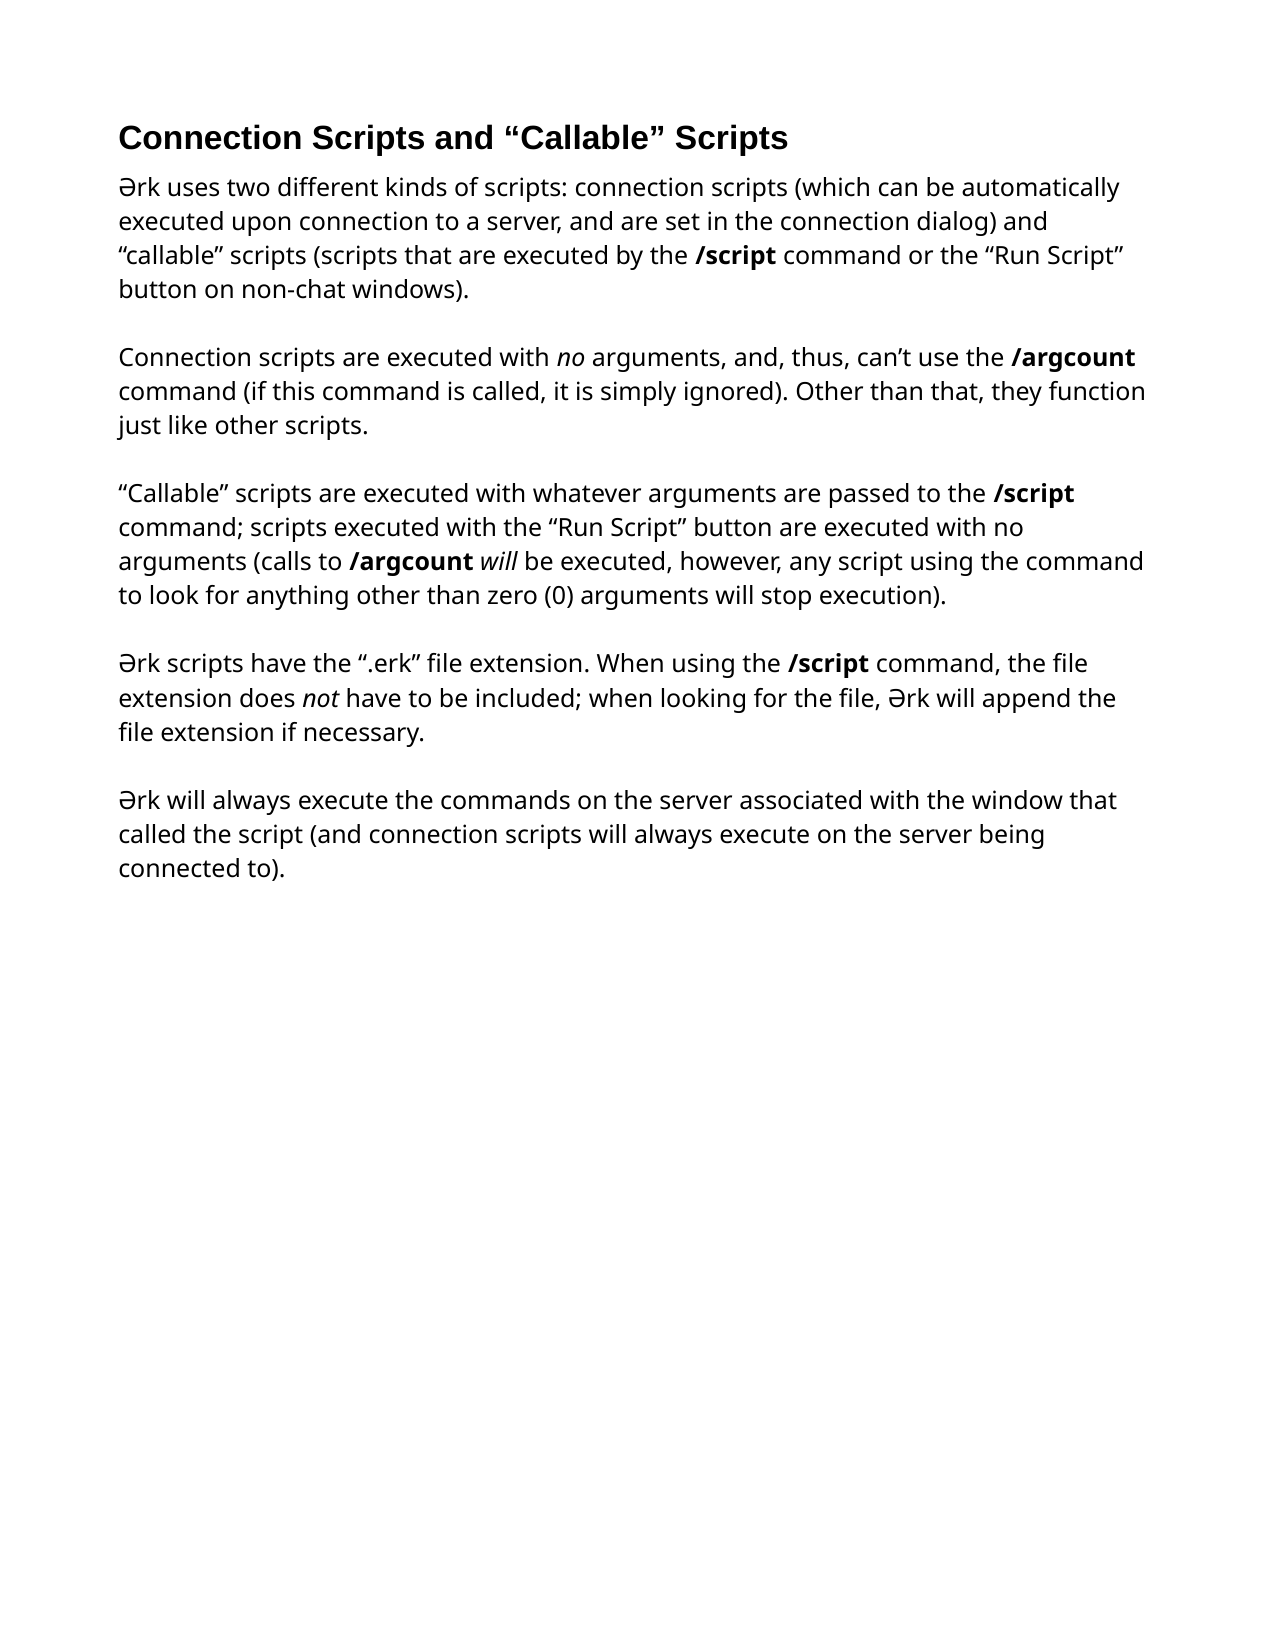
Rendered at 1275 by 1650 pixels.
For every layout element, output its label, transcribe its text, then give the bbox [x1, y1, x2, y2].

text Connection scripts are executed with no arguments, and, thus, can’t use the /argcount command (if this command is called, it is simply ignored). Other than that, they function just like other scripts. [118, 339, 1157, 442]
text Ərk will always execute the commands on the server associated with the window that called the script (and connection scripts will always execute on the server being connected to). [118, 782, 1157, 884]
text Ərk scripts have the “.erk” file extension. When using the /script command, the file extension does not have to be included; when looking for the file, Ərk will append the file extension if necessary. [118, 646, 1157, 748]
subtitle Connection Scripts and “Callable” Scripts [118, 118, 1157, 157]
text Ərk uses two different kinds of scripts: connection scripts (which can be automatically executed upon connection to a server, and are set in the connection dialog) and “callable” scripts (scripts that are executed by the /script command or the “Run Script” button on non-chat windows). [118, 169, 1157, 306]
text “Callable” scripts are executed with whatever arguments are passed to the /script command; scripts executed with the “Run Script” button are executed with no arguments (calls to /argcount will be executed, however, any script using the command to look for anything other than zero (0) arguments will stop execution). [118, 476, 1157, 612]
